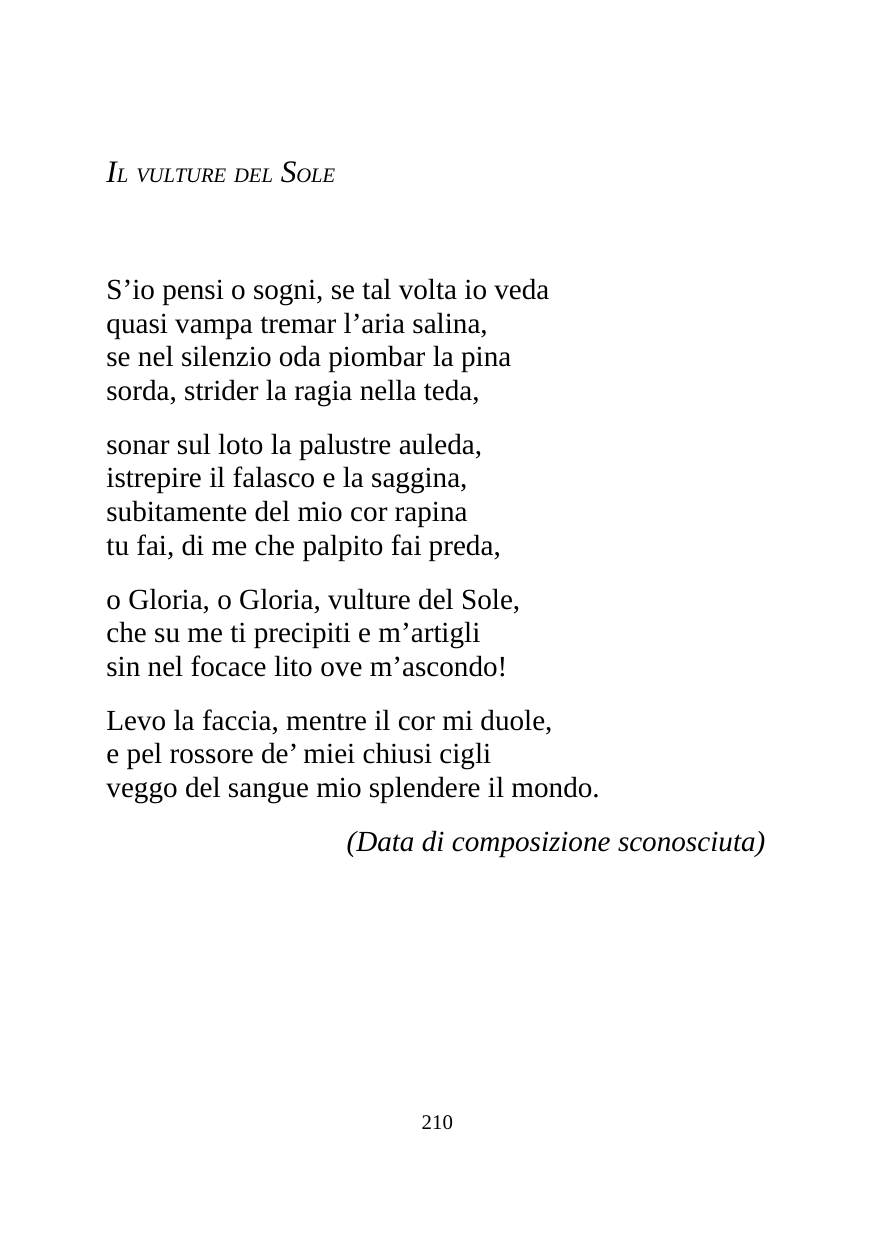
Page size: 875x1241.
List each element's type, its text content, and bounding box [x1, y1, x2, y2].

text sin nel focace lito ove m’ascondo! [106, 649, 768, 682]
subtitle Il vulture del Sole [106, 153, 768, 189]
text e pel rossore de’ miei chiusi cigli [106, 737, 768, 770]
text subitamente del mio cor rapina [106, 494, 768, 528]
text se nel silenzio oda piombar la pina [106, 339, 768, 373]
text (Data di composizione sconosciuta) [106, 824, 768, 858]
text sorda, strider la ragia nella teda, [106, 373, 768, 406]
text Levo la faccia, mentre il cor mi duole, [106, 703, 768, 737]
text S’io pensi o sogni, se tal volta io veda [106, 272, 768, 306]
text o Gloria, o Gloria, vulture del Sole, [106, 582, 768, 615]
text istrepire il falasco e la saggina, [106, 461, 768, 494]
text quasi vampa tremar l’aria salina, [106, 306, 768, 339]
text sonar sul loto la palustre auleda, [106, 427, 768, 461]
text veggo del sangue mio splendere il mondo. [106, 770, 768, 804]
text che su me ti precipiti e m’artigli [106, 615, 768, 649]
text tu fai, di me che palpito fai preda, [106, 528, 768, 561]
